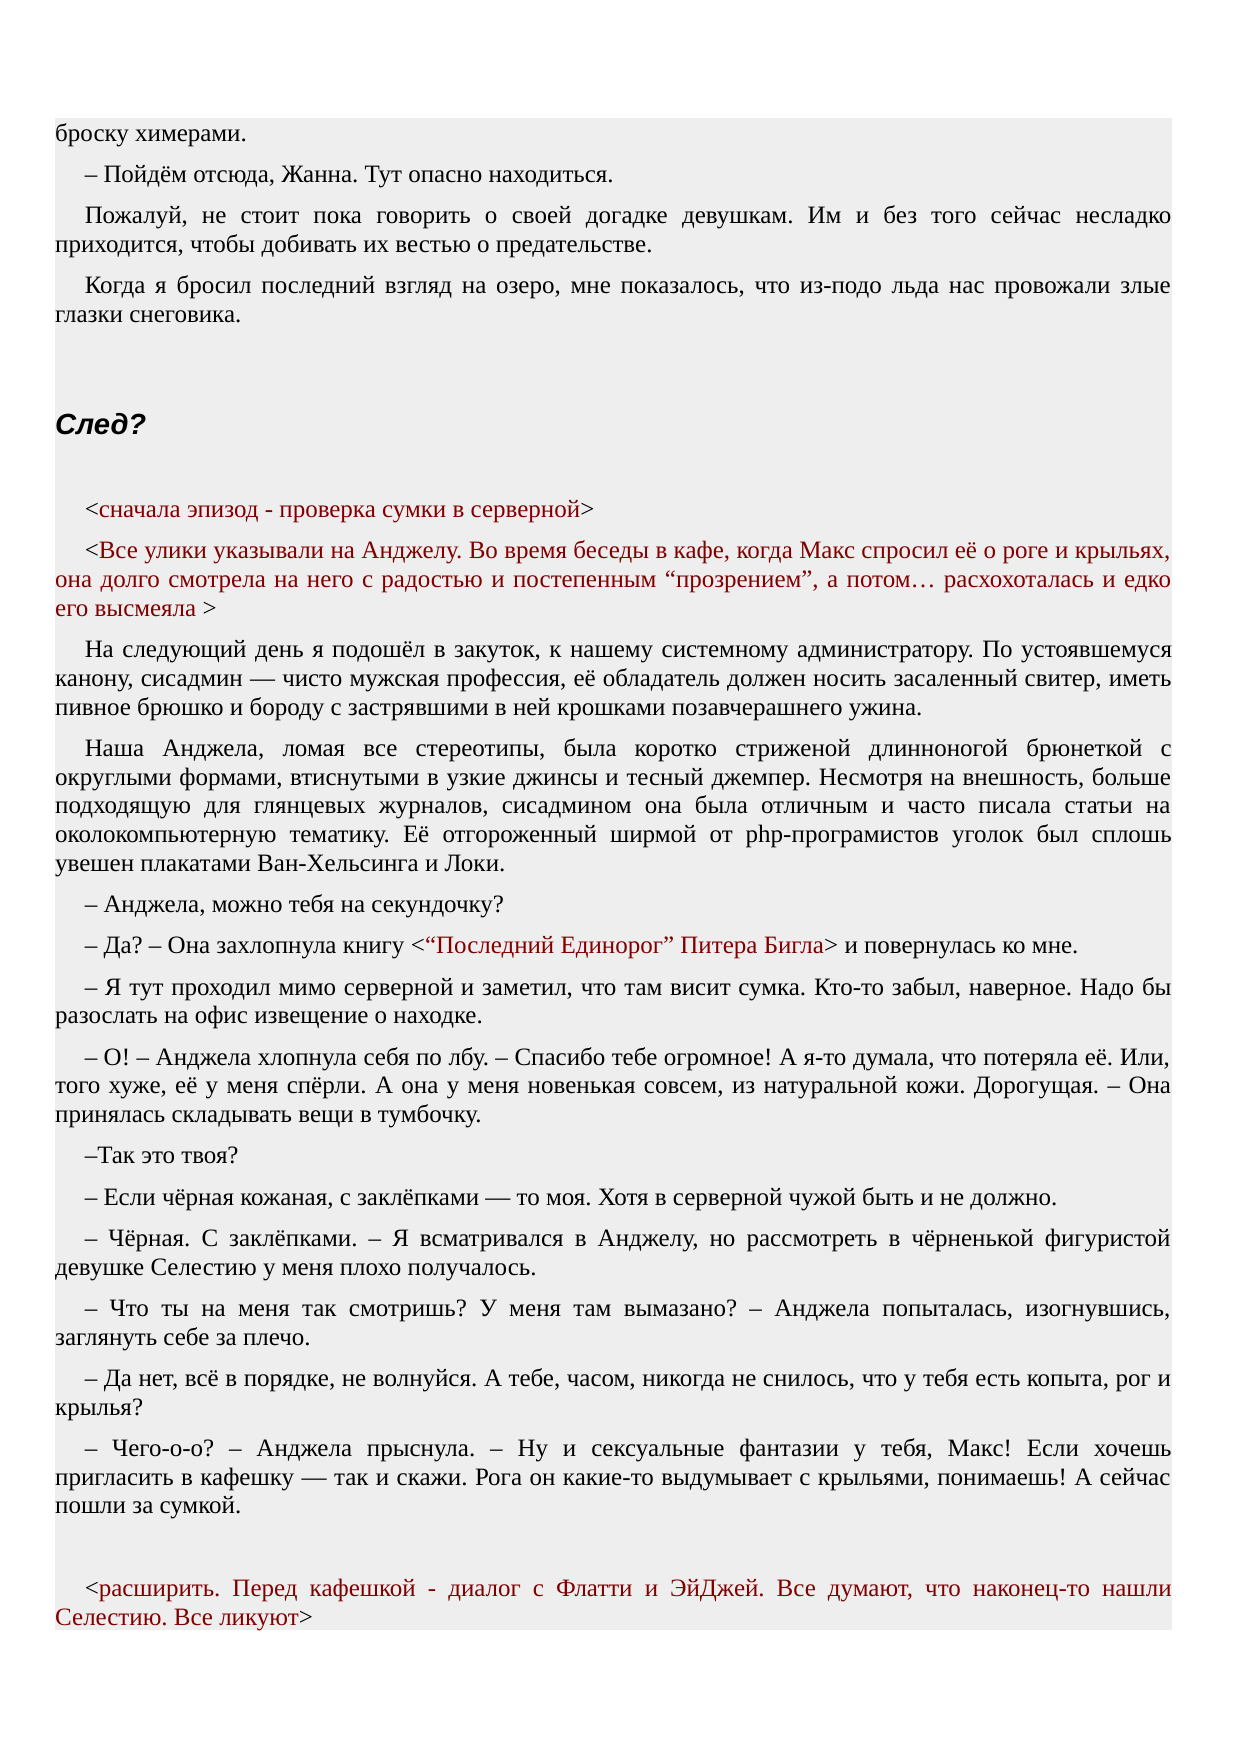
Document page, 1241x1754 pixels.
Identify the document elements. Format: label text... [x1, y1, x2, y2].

text Когда я бросил последний взгляд на озеро, мне показалось, что из-подо льда нас провожали злые глазки снеговика. [55, 271, 1172, 328]
subtitle След? [55, 407, 1172, 440]
text – Чёрная. С заклёпками. – Я всматривался в Анджелу, но рассмотреть в чёрненькой фигуристой девушке Селестию у меня плохо получалось. [55, 1223, 1172, 1280]
text <Все улики указывали на Анджелу. Во время беседы в кафе, когда Макс спросил её о роге и крыльях, она долго смотрела на него с радостью и постепенным “прозрением”, а потом… расхохоталась и едко его высмеяла > [55, 535, 1172, 622]
text – Да? – Она захлопнула книгу <“Последний Единорог” Питера Бигла> и повернулась ко мне. [55, 930, 1172, 959]
text – Пойдём отсюда, Жанна. Тут опасно находиться. [55, 159, 1172, 188]
text Наша Анджела, ломая все стереотипы, была коротко стриженой длинноногой брюнеткой с округлыми формами, втиснутыми в узкие джинсы и тесный джемпер. Несмотря на внешность, больше подходящую для глянцевых журналов, сисадмином она была отличным и часто писала статьи на околокомпьютерную тематику. Её отгороженный ширмой от php-програмистов уголок был сплошь увешен плакатами Ван-Хельсинга и Локи. [55, 733, 1172, 877]
text <сначала эпизод - проверка сумки в серверной> [55, 494, 1172, 523]
text – Я тут проходил мимо серверной и заметил, что там висит сумка. Кто-то забыл, наверное. Надо бы разослать на офис извещение о находке. [55, 972, 1172, 1029]
text – Да нет, всё в порядке, не волнуйся. А тебе, часом, никогда не снилось, что у тебя есть копыта, рог и крылья? [55, 1363, 1172, 1420]
text Пожалуй, не стоит пока говорить о своей догадке девушкам. Им и без того сейчас несладко приходится, чтобы добивать их вестью о предательстве. [55, 201, 1172, 258]
text – Анджела, можно тебя на секундочку? [55, 889, 1172, 918]
text <расширить. Перед кафешкой - диалог с Флатти и ЭйДжей. Все думают, что наконец-то нашли Селестию. Все ликуют> [55, 1573, 1172, 1630]
text – Чего-о-о? – Анджела прыснула. – Ну и сексуальные фантазии у тебя, Макс! Если хочешь пригласить в кафешку — так и скажи. Рога он какие-то выдумывает с крыльями, понимаешь! А сейчас пошли за сумкой. [55, 1433, 1172, 1519]
text На следующий день я подошёл в закуток, к нашему системному администратору. По устоявшемуся канону, сисадмин — чисто мужская профессия, её обладатель должен носить засаленный свитер, иметь пивное брюшко и бороду с застрявшими в ней крошками позавчерашнего ужина. [55, 634, 1172, 720]
text –Так это твоя? [55, 1140, 1172, 1169]
text – Если чёрная кожаная, с заклёпками — то моя. Хотя в серверной чужой быть и не должно. [55, 1182, 1172, 1210]
text броску химерами. [55, 118, 1172, 147]
text – Что ты на меня так смотришь? У меня там вымазано? – Анджела попыталась, изогнувшись, заглянуть себе за плечо. [55, 1293, 1172, 1350]
text – О! – Анджела хлопнула себя по лбу. – Спасибо тебе огромное! А я-то думала, что потеряла её. Или, того хуже, её у меня спёрли. А она у меня новенькая совсем, из натуральной кожи. Дорогущая. – Она принялась складывать вещи в тумбочку. [55, 1042, 1172, 1128]
